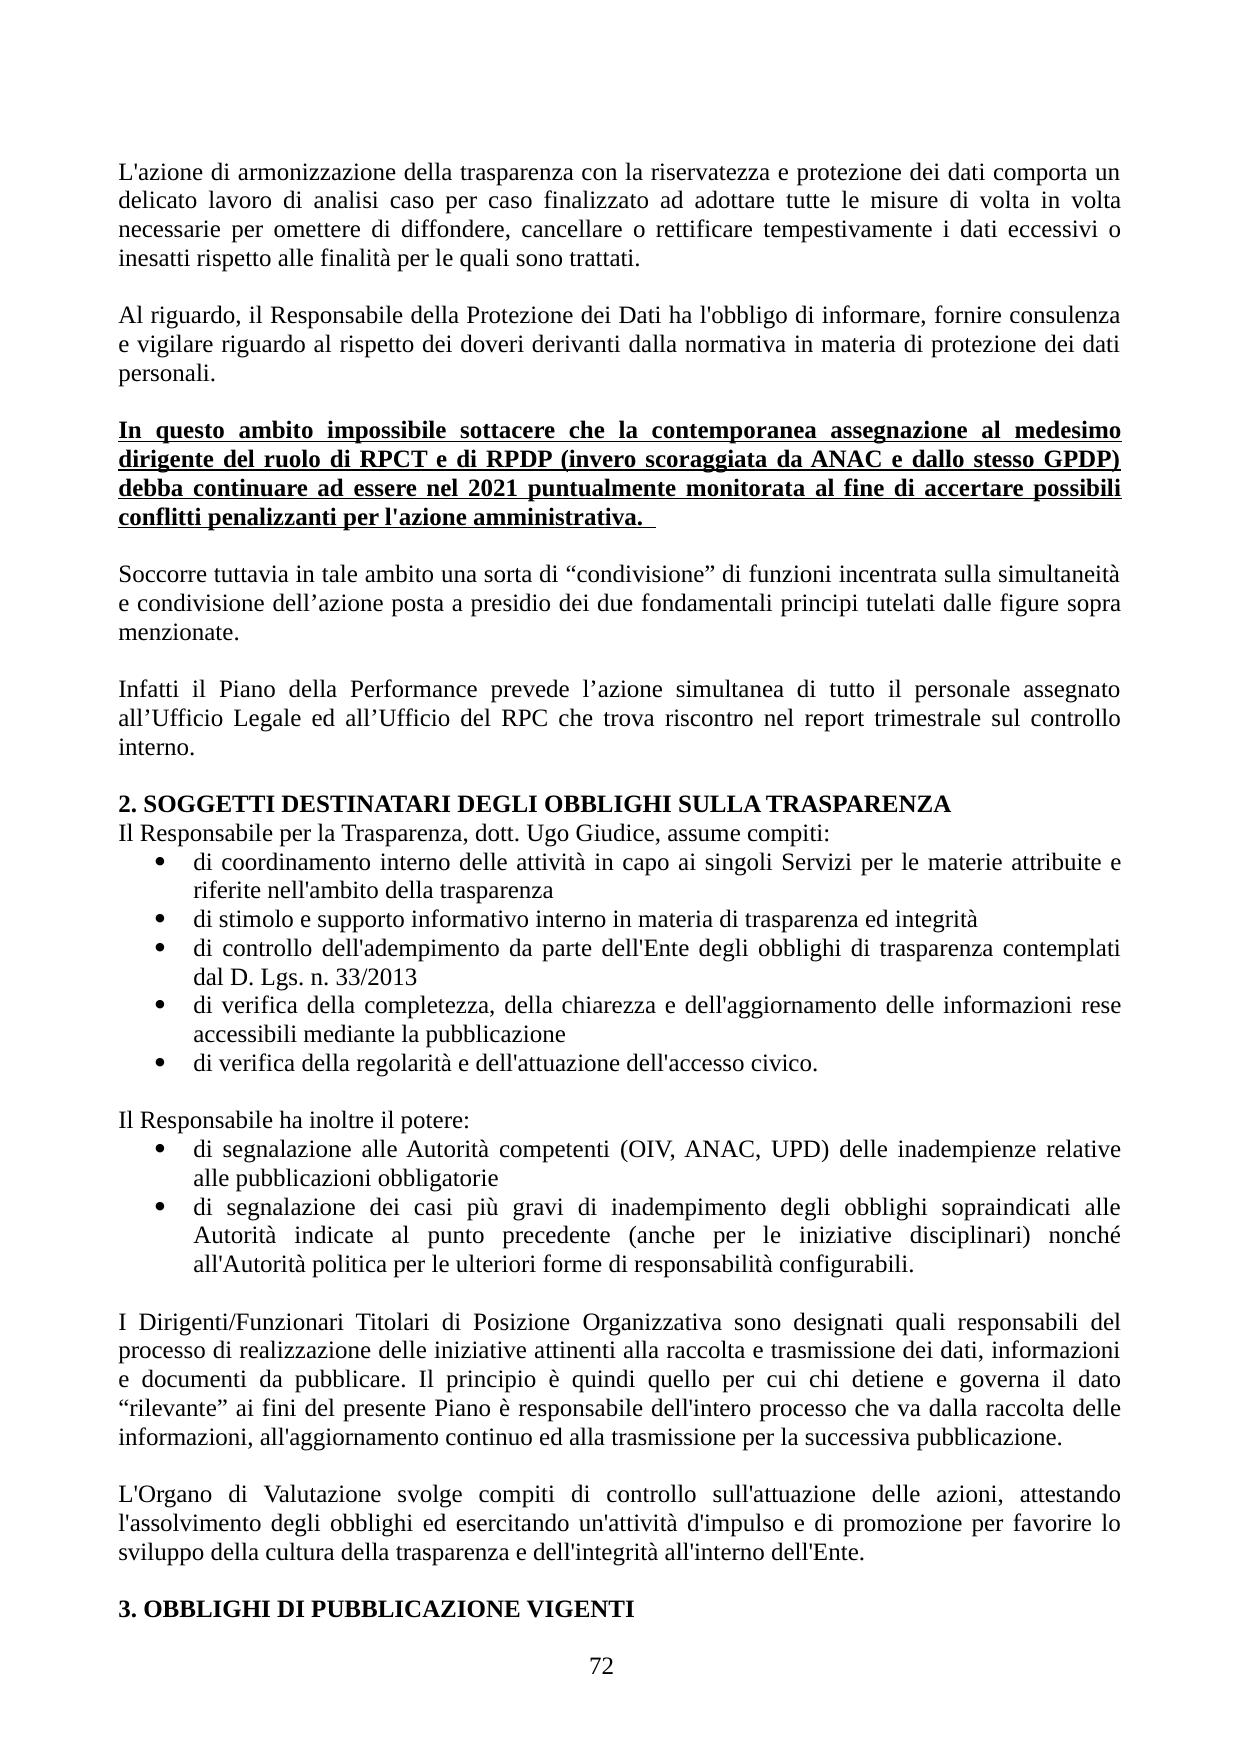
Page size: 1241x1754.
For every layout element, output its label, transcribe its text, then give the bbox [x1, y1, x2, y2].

text 3. OBBLIGHI DI PUBBLICAZIONE VIGENTI [118, 1594, 1122, 1623]
text In questo ambito impossibile sottacere che la contemporanea assegnazione al medesimo [118, 416, 1122, 441]
text conflitti penalizzanti per l'azione amministrativa. [118, 499, 1122, 531]
list di coordinamento interno delle attività in capo ai singoli Servizi per le materie attribuite e riferite nell'ambito della trasparenza [156, 847, 1122, 904]
text Il Responsabile ha inoltre il potere: [118, 1106, 1122, 1134]
list di verifica della completezza, della chiarezza e dell'aggiornamento delle informazioni rese accessibili mediante la pubblicazione [156, 991, 1122, 1048]
list di segnalazione dei casi più gravi di inadempimento degli obblighi sopraindicati alle Autorità indicate al punto precedente (anche per le iniziative disciplinari) nonché all'Autorità politica per le ulteriori forme di responsabilità configurabili. [156, 1192, 1122, 1278]
text dirigente del ruolo di RPCT e di RPDP (invero scoraggiata da ANAC e dallo stesso GPDP) debba continuare ad essere nel 2021 puntualmente monitorata al fine di accertare possibili [118, 442, 1122, 498]
text Infatti il Piano della Performance prevede l’azione simultanea di tutto il personale assegnato all’Ufficio Legale ed all’Ufficio del RPC che trova riscontro nel report trimestrale sul controllo interno. [118, 674, 1122, 761]
text L'Organo di Valutazione svolge compiti di controllo sull'attuazione delle azioni, attestando l'assolvimento degli obblighi ed esercitando un'attività d'impulso e di promozione per favorire lo sviluppo della cultura della trasparenza e dell'integrità all'interno dell'Ente. [118, 1479, 1122, 1566]
list di verifica della regolarità e dell'attuazione dell'accesso civico. [156, 1048, 1122, 1077]
text 2. SOGGETTI DESTINATARI DEGLI OBBLIGHI SULLA TRASPARENZA [118, 789, 1122, 818]
list di stimolo e supporto informativo interno in materia di trasparenza ed integrità [156, 904, 1122, 933]
list di controllo dell'adempimento da parte dell'Ente degli obblighi di trasparenza contemplati dal D. Lgs. n. 33/2013 [156, 933, 1122, 991]
text Il Responsabile per la Trasparenza, dott. Ugo Giudice, assume compiti: [118, 818, 1122, 847]
text Soccorre tuttavia in tale ambito una sorta di “condivisione” di funzioni incentrata sulla simultaneità e condivisione dell’azione posta a presidio dei due fondamentali principi tutelati dalle figure sopra menzionate. [118, 559, 1122, 646]
text I Dirigenti/Funzionari Titolari di Posizione Organizzativa sono designati quali responsabili del processo di realizzazione delle iniziative attinenti alla raccolta e trasmissione dei dati, informazioni e documenti da pubblicare. Il principio è quindi quello per cui chi detiene e governa il dato “rilevante” ai fini del presente Piano è responsabile dell'intero processo che va dalla raccolta delle informazioni, all'aggiornamento continuo ed alla trasmissione per la successiva pubblicazione. [118, 1307, 1122, 1451]
text Al riguardo, il Responsabile della Protezione dei Dati ha l'obbligo di informare, fornire consulenza e vigilare riguardo al rispetto dei doveri derivanti dalla normativa in materia di protezione dei dati personali. [118, 301, 1122, 387]
list di segnalazione alle Autorità competenti (OIV, ANAC, UPD) delle inadempienze relative alle pubblicazioni obbligatorie [156, 1134, 1122, 1192]
text L'azione di armonizzazione della trasparenza con la riservatezza e protezione dei dati comporta un delicato lavoro di analisi caso per caso finalizzato ad adottare tutte le misure di volta in volta necessarie per omettere di diffondere, cancellare o rettificare tempestivamente i dati eccessivi o inesatti rispetto alle finalità per le quali sono trattati. [118, 157, 1122, 272]
